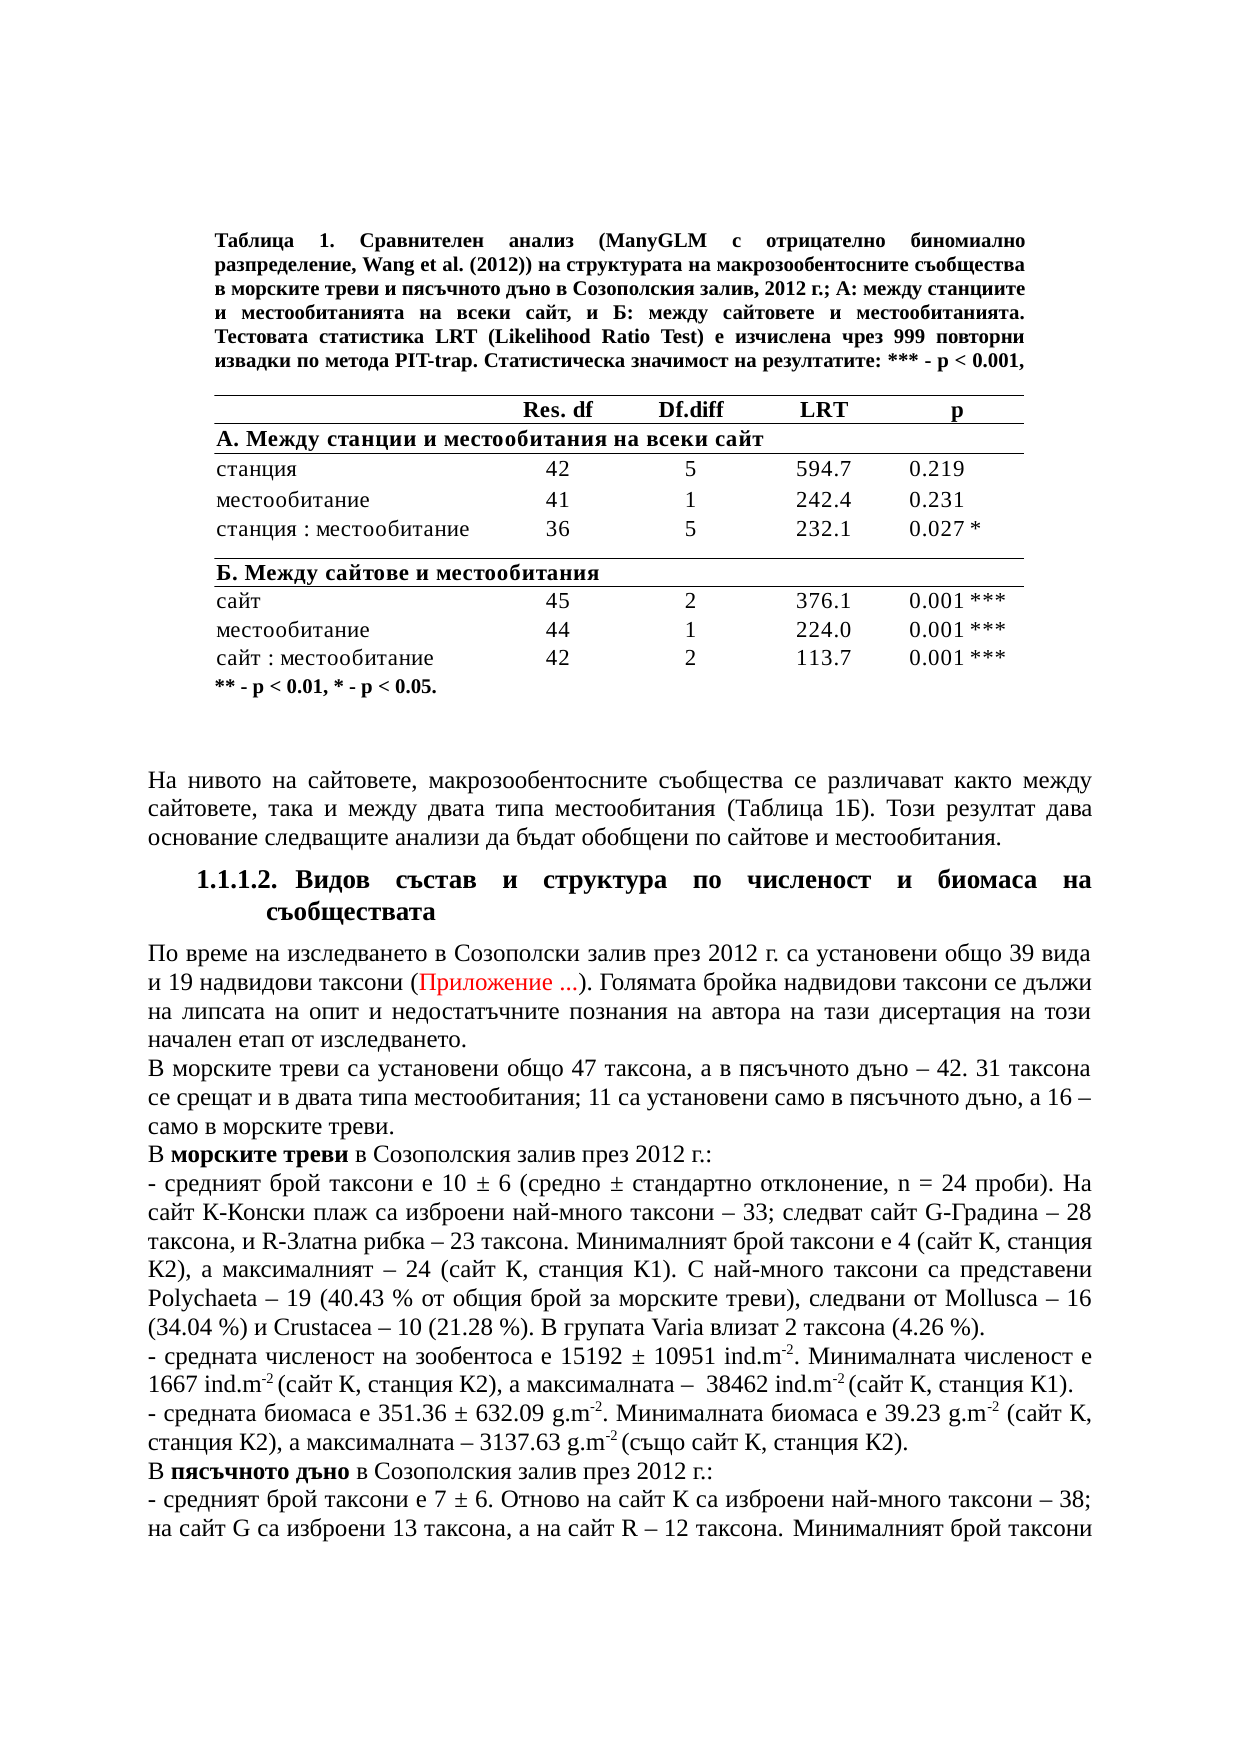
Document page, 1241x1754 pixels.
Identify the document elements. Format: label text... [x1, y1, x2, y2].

text - средната биомаса е 351.36 ± 632.09 g.m-2. Минималната биомаса е 39.23 g.m-2 (сайт К, станция К2), а максималната – 3137.63 g.m-2 (също сайт К, станция К2). [148, 1398, 1093, 1456]
text По време на изследването в Созополски залив през 2012 г. са установени общо 39 вида и 19 надвидови таксони (Приложение ...). Голямата бройка надвидови таксони се дължи на липсата на опит и недостатъчните познания на автора на тази дисертация на този начален етап от изследването. [148, 938, 1093, 1053]
text - средният брой таксони е 7 ± 6. Отново на сайт К са изброени най-много таксони – 38; на сайт G са изброени 13 таксона, а на сайт R – 12 таксона. Минималният брой таксони [148, 1484, 1093, 1542]
text В морските треви са установени общо 47 таксона, а в пясъчното дъно – 42. 31 таксона се срещат и в двата типа местообитания; 11 са установени само в пясъчното дъно, а 16 – само в морските треви. [148, 1053, 1093, 1139]
subtitle Видов състав и структура по численост и биомаса на съобществата [266, 863, 1093, 926]
text - средният брой таксони е 10 ± 6 (средно ± стандартно отклонение, n = 24 проби). На сайт К-Конски плаж са изброени най-много таксони – 33; следват сайт G-Градина – 28 таксона, и R-Златна рибка – 23 таксона. Минималният брой таксони е 4 (сайт К, станция К2), а максималният – 24 (сайт К, станция К1). С най-много таксони са представени Polychaeta – 19 (40.43 % от общия брой за морските треви), следвани от Mollusca – 16 (34.04 %) и Crustacea – 10 (21.28 %). В групата Varia влизат 2 таксона (4.26 %). [148, 1168, 1093, 1341]
text - средната численост на зообентоса е 15192 ± 10951 ind.m-2. Минималната численост е 1667 ind.m-2 (сайт К, станция К2), а максималната – 38462 ind.m-2 (сайт К, станция К1). [148, 1341, 1093, 1398]
text Таблица 1. Сравнителен анализ (ManyGLM с отрицателно биномиално разпределение, Wang et al. (2012)) на структурата на макрозообентосните съобщества в морските треви и пясъчното дъно в Созополския залив, 2012 г.; А: между станциите и местообитанията на всеки сайт, и Б: между сайтовете и местообитанията. Тестовата статистика LRT (Likelihood Ratio Test) е изчислена чрез 999 повторни извадки по метода PIT-trap. Статистическа значимост на резултатите: *** - p < 0.001, ** - p < 0.01, * - p < 0.05. [214, 228, 1026, 698]
text В пясъчното дъно в Созополския залив през 2012 г.: [148, 1456, 1093, 1484]
text В морските треви в Созополския залив през 2012 г.: [148, 1139, 1093, 1168]
text На нивото на сайтовете, макрозообентосните съобщества се различават както между сайтовете, така и между двата типа местообитания (Таблица 1Б). Този резултат дава основание следващите анализи да бъдат обобщени по сайтове и местообитания. [148, 765, 1093, 851]
